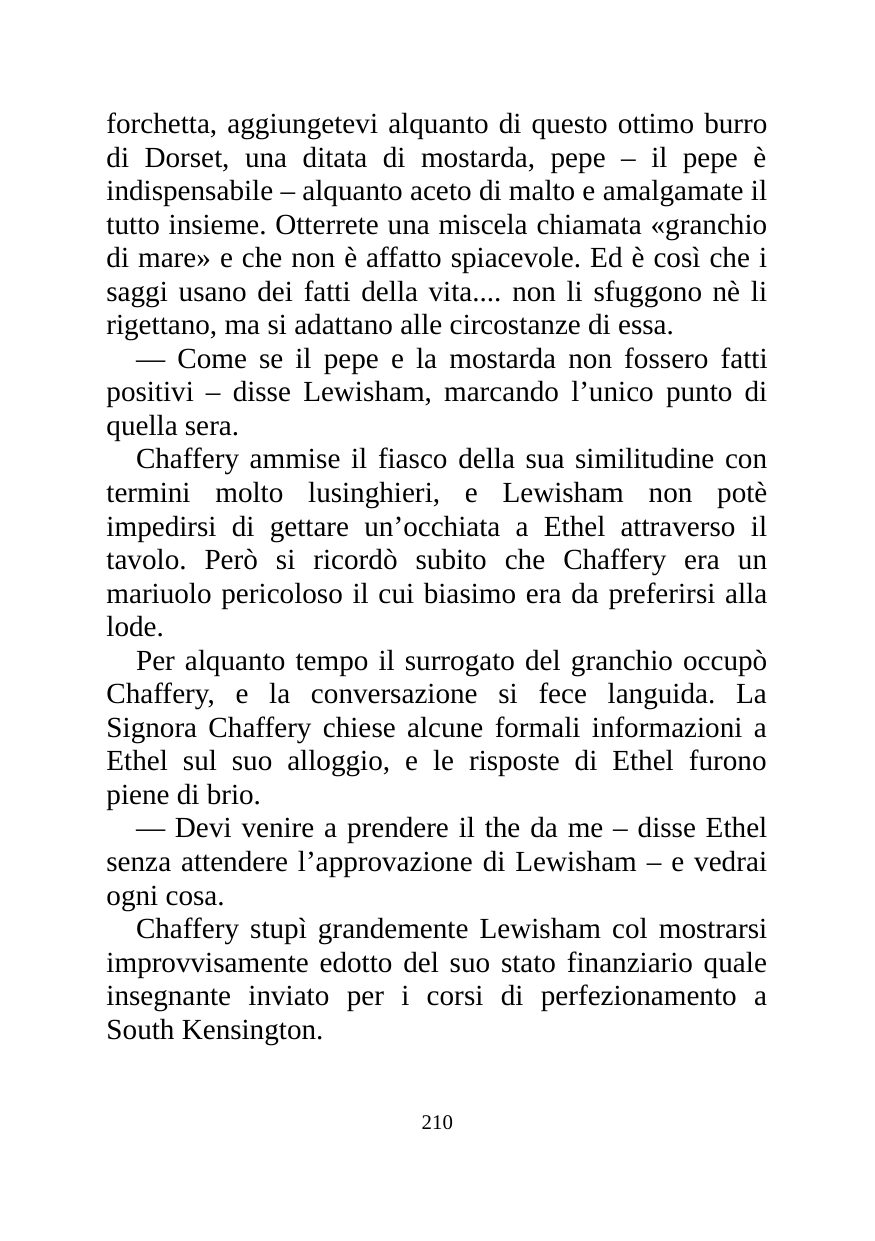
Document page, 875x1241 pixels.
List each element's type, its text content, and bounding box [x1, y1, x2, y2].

text — Come se il pepe e la mostarda non fossero fatti positivi – disse Lewisham, marcando l’unico punto di quella sera. [106, 341, 768, 442]
text Chaffery ammise il fiasco della sua similitudine con termini molto lusinghieri, e Lewisham non potè impedirsi di gettare un’occhiata a Ethel attraverso il tavolo. Però si ricordò subito che Chaffery era un mariuolo pericoloso il cui biasimo era da preferirsi alla lode. [106, 442, 768, 643]
text — Devi venire a prendere il the da me – disse Ethel senza attendere l’approvazione di Lewisham – e vedrai ogni cosa. [106, 811, 768, 911]
text Chaffery stupì grandemente Lewisham col mostrarsi improvvisamente edotto del suo stato finanziario quale insegnante inviato per i corsi di perfezionamento a South Kensington. [106, 911, 768, 1045]
text Per alquanto tempo il surrogato del granchio occupò Chaffery, e la conversazione si fece languida. La Signora Chaffery chiese alcune formali informazioni a Ethel sul suo alloggio, e le risposte di Ethel furono piene di brio. [106, 643, 768, 811]
text forchetta, aggiungetevi alquanto di questo ottimo burro di Dorset, una ditata di mostarda, pepe – il pepe è indispensabile – alquanto aceto di malto e amalgamate il tutto insieme. Otterrete una miscela chiamata «granchio di mare» e che non è affatto spiacevole. Ed è così che i saggi usano dei fatti della vita.... non li sfuggono nè li rigettano, ma si adattano alle circostanze di essa. [106, 106, 768, 341]
